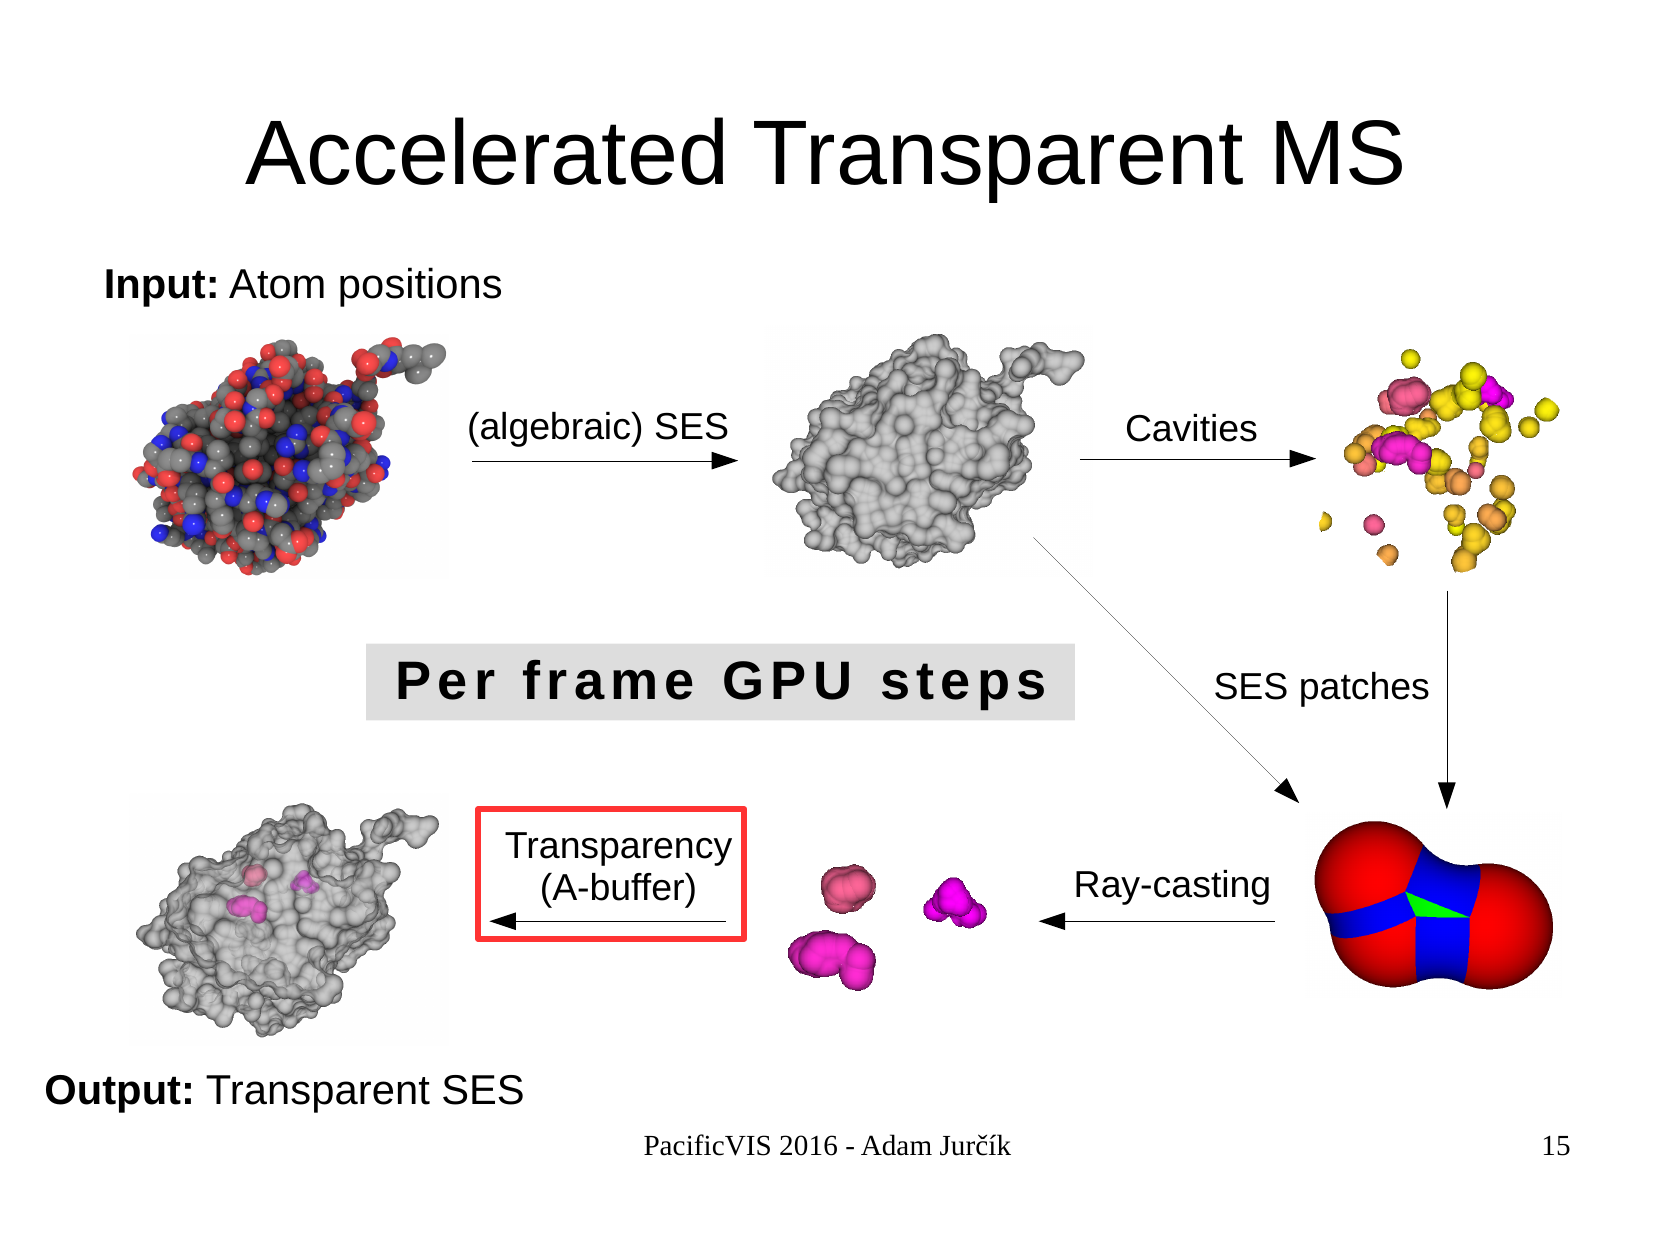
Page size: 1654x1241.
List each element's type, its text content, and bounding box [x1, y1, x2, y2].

text_box [1063, 643, 1075, 721]
picture [1305, 812, 1562, 999]
text_box SES patches [1198, 657, 1445, 715]
text_box Cavities [1110, 399, 1302, 457]
title Accelerated Transparent MS [82, 49, 1571, 257]
text_box [366, 643, 380, 721]
text_box Transparency (A-buffer) [747, 816, 756, 916]
text_box Input: Atom positions [89, 253, 518, 317]
text_box Output: Transparent SES [29, 1059, 540, 1122]
picture [776, 850, 998, 1004]
picture [1311, 342, 1567, 580]
picture [764, 325, 1093, 577]
text_box Transparency (A-buffer) [490, 816, 741, 916]
text_box (algebraic) SES [452, 397, 745, 455]
text_box Ray-casting [1059, 856, 1286, 914]
picture [129, 793, 449, 1046]
text_box Per frame GPU steps [380, 643, 1063, 721]
picture [129, 334, 449, 579]
